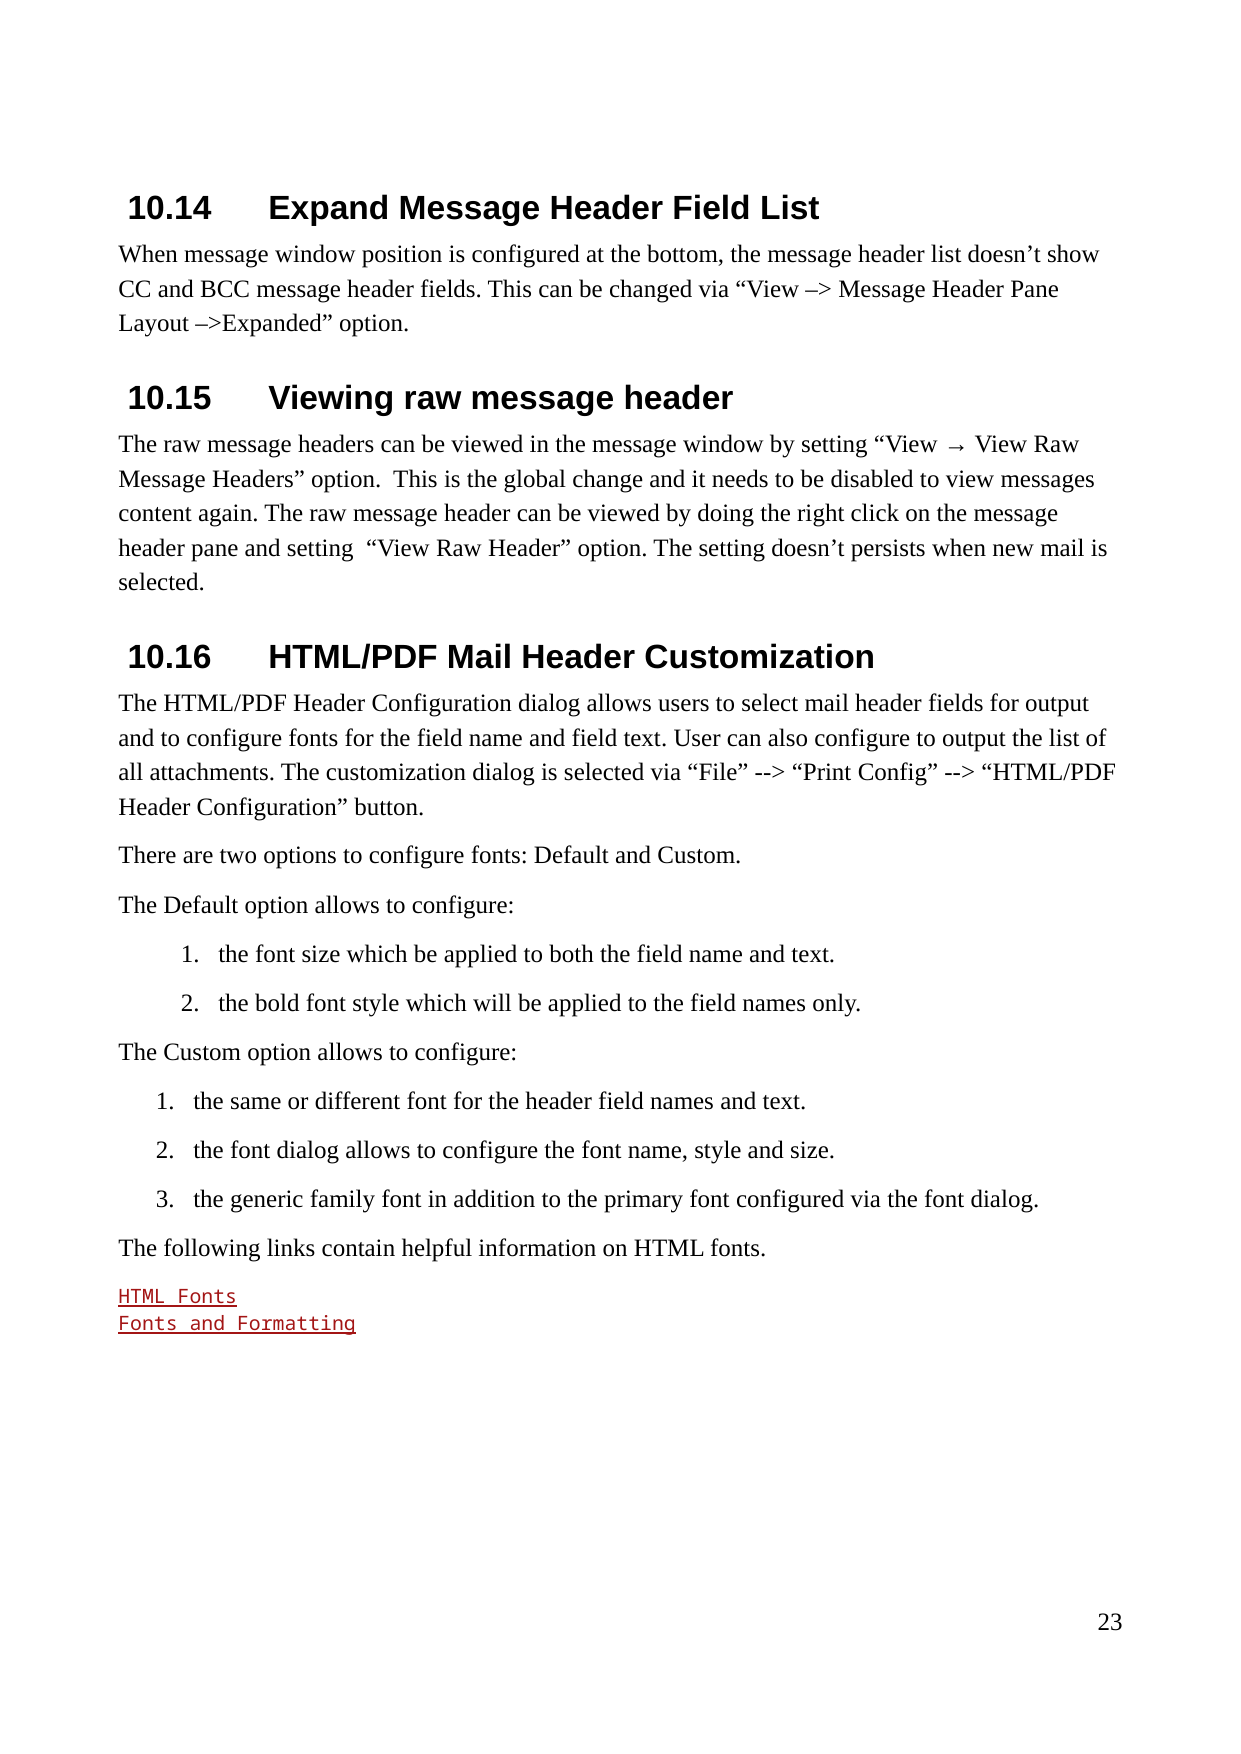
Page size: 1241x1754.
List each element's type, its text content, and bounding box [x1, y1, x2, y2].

text The raw message headers can be viewed in the message window by setting “View → View Raw Message Headers” option. This is the global change and it needs to be disabled to view messages content again. The raw message header can be viewed by doing the right click on the message header pane and setting “View Raw Header” option. The setting doesn’t persists when new mail is selected. [118, 429, 1122, 596]
list the bold font style which will be applied to the field names only. [181, 988, 1122, 1017]
subtitle Expand Message Header Field List [118, 188, 1122, 227]
text The Custom option allows to configure: [118, 1037, 1122, 1066]
list the font dialog allows to configure the font name, style and size. [156, 1135, 1122, 1164]
list the generic family font in addition to the primary font configured via the font dialog. [156, 1184, 1122, 1213]
text The HTML/PDF Header Configuration dialog allows users to select mail header fields for output and to configure fonts for the field name and field text. User can also configure to output the list of all attachments. The customization dialog is selected via “File” --> “Print Config” --> “HTML/PDF Header Configuration” button. [118, 688, 1122, 820]
subtitle HTML/PDF Mail Header Customization [118, 637, 1122, 676]
text The Default option allows to configure: [118, 890, 1122, 918]
text The following links contain helpful information on HTML fonts. [118, 1233, 1122, 1262]
list the font size which be applied to both the field name and text. [181, 939, 1122, 967]
list the same or different font for the header field names and text. [156, 1086, 1122, 1115]
text Fonts and Formatting [118, 1309, 1122, 1365]
text When message window position is configured at the bottom, the message header list doesn’t show CC and BCC message header fields. This can be changed via “View –> Message Header Pane Layout –>Expanded” option. [118, 239, 1122, 337]
subtitle Viewing raw message header [118, 378, 1122, 417]
text There are two options to configure fonts: Default and Custom. [118, 841, 1122, 869]
text HTML Fonts [118, 1282, 1122, 1309]
